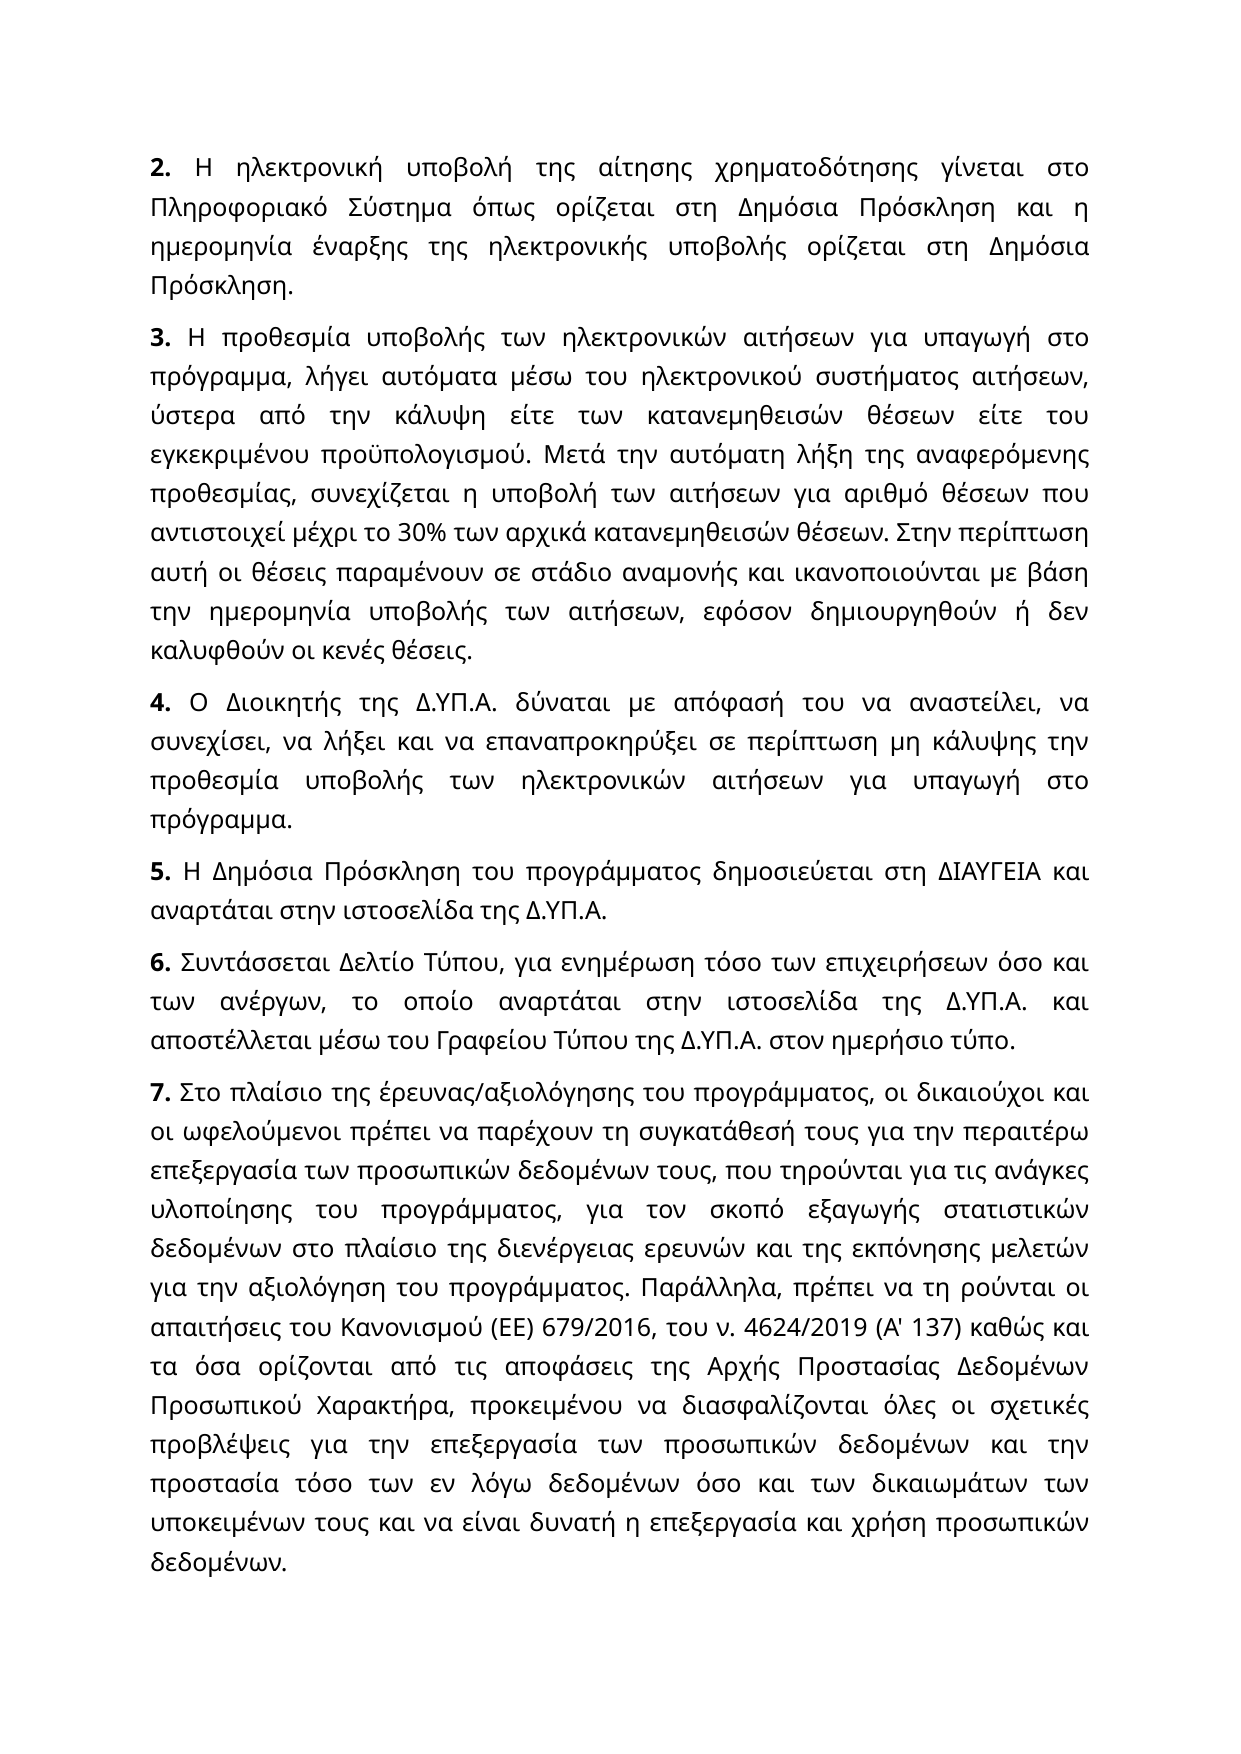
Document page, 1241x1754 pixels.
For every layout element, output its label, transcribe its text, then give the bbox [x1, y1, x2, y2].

text 7. Στο πλαίσιο της έρευνας/αξιολόγησης του προγράμματος, οι δικαιούχοι και οι ωφελούμενοι πρέπει να παρέχουν τη συγκατάθεσή τους για την περαιτέρω επεξεργασία των προσωπικών δεδομένων τους, που τηρούνται για τις ανάγκες υλοποίησης του προγράμματος, για τον σκοπό εξαγωγής στατιστικών δεδομένων στο πλαίσιο της διενέργειας ερευνών και της εκπόνησης μελετών για την αξιολόγηση του προγράμματος. Παράλληλα, πρέπει να τη ρούνται οι απαιτήσεις του Κανονισμού (ΕΕ) 679/2016, του ν. 4624/2019 (Α' 137) καθώς και τα όσα ορίζονται από τις αποφάσεις της Αρχής Προστασίας Δεδομένων Προσωπικού Χαρακτήρα, προκειμένου να διασφαλίζονται όλες οι σχετικές προβλέψεις για την επεξεργασία των προσωπικών δεδομένων και την προστασία τόσο των εν λόγω δεδομένων όσο και των δικαιωμάτων των υποκειμένων τους και να είναι δυνατή η επεξεργασία και χρήση προσωπικών δεδομένων. [150, 1074, 1090, 1578]
text 4. Ο Διοικητής της Δ.ΥΠ.Α. δύναται με απόφασή του να αναστείλει, να συνεχίσει, να λήξει και να επαναπροκηρύξει σε περίπτωση μη κάλυψης την προθεσμία υποβολής των ηλεκτρονικών αιτήσεων για υπαγωγή στο πρόγραμμα. [150, 684, 1090, 836]
text 6. Συντάσσεται Δελτίο Τύπου, για ενημέρωση τόσο των επιχειρήσεων όσο και των ανέργων, το οποίο αναρτάται στην ιστοσελίδα της Δ.ΥΠ.Α. και αποστέλλεται μέσω του Γραφείου Τύπου της Δ.ΥΠ.Α. στον ημερήσιο τύπο. [150, 944, 1090, 1057]
text 3. Η προθεσμία υποβολής των ηλεκτρονικών αιτήσεων για υπαγωγή στο πρόγραμμα, λήγει αυτόματα μέσω του ηλεκτρονικού συστήματος αιτήσεων, ύστερα από την κάλυψη είτε των κατανεμηθεισών θέσεων είτε του εγκεκριμένου προϋπολογισμού. Μετά την αυτόματη λήξη της αναφερόμενης προθεσμίας, συνεχίζεται η υποβολή των αιτήσεων για αριθμό θέσεων που αντιστοιχεί μέχρι το 30% των αρχικά κατανεμηθεισών θέσεων. Στην περίπτωση αυτή οι θέσεις παραμένουν σε στάδιο αναμονής και ικανοποιούνται με βάση την ημερομηνία υποβολής των αιτήσεων, εφόσον δημιουργηθούν ή δεν καλυφθούν οι κενές θέσεις. [150, 319, 1090, 667]
text 5. Η Δημόσια Πρόσκληση του προγράμματος δημοσιεύεται στη ΔΙΑΥΓΕΙΑ και αναρτάται στην ιστοσελίδα της Δ.ΥΠ.Α. [150, 853, 1090, 927]
text 2. Η ηλεκτρονική υποβολή της αίτησης χρηματοδότησης γίνεται στο Πληροφοριακό Σύστημα όπως ορίζεται στη Δημόσια Πρόσκληση και η ημερομηνία έναρξης της ηλεκτρονικής υποβολής ορίζεται στη Δημόσια Πρόσκληση. [150, 150, 1090, 302]
